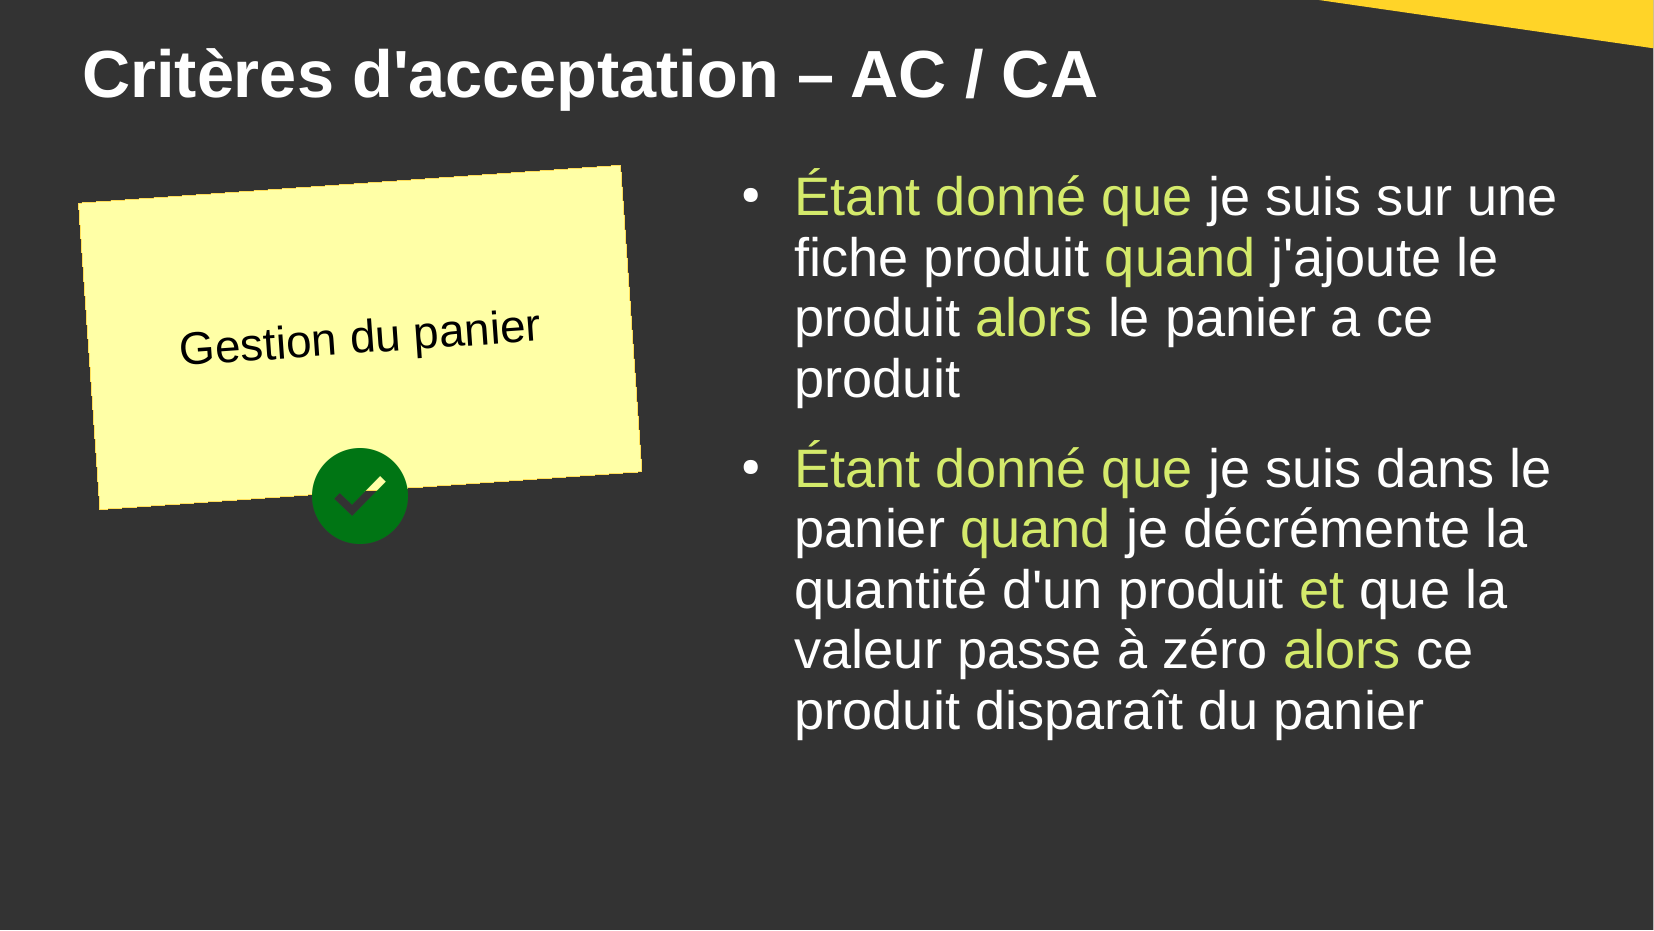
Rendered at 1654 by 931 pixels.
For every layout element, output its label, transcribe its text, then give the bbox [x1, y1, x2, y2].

text_box [1318, 0, 1654, 49]
picture [312, 448, 408, 544]
title Critères d'acceptation – AC / CA [82, 37, 1571, 122]
text_box Étant donné que je suis sur une fiche produit quand j'ajoute le produit alors le panier a ce produit Étant donné que je suis dans le panier quand je décrémente la quantité d'un produit et que la valeur passe à zéro alors ce produit disparaît du panier [708, 159, 1607, 749]
text_box Gestion du panier [78, 165, 642, 510]
